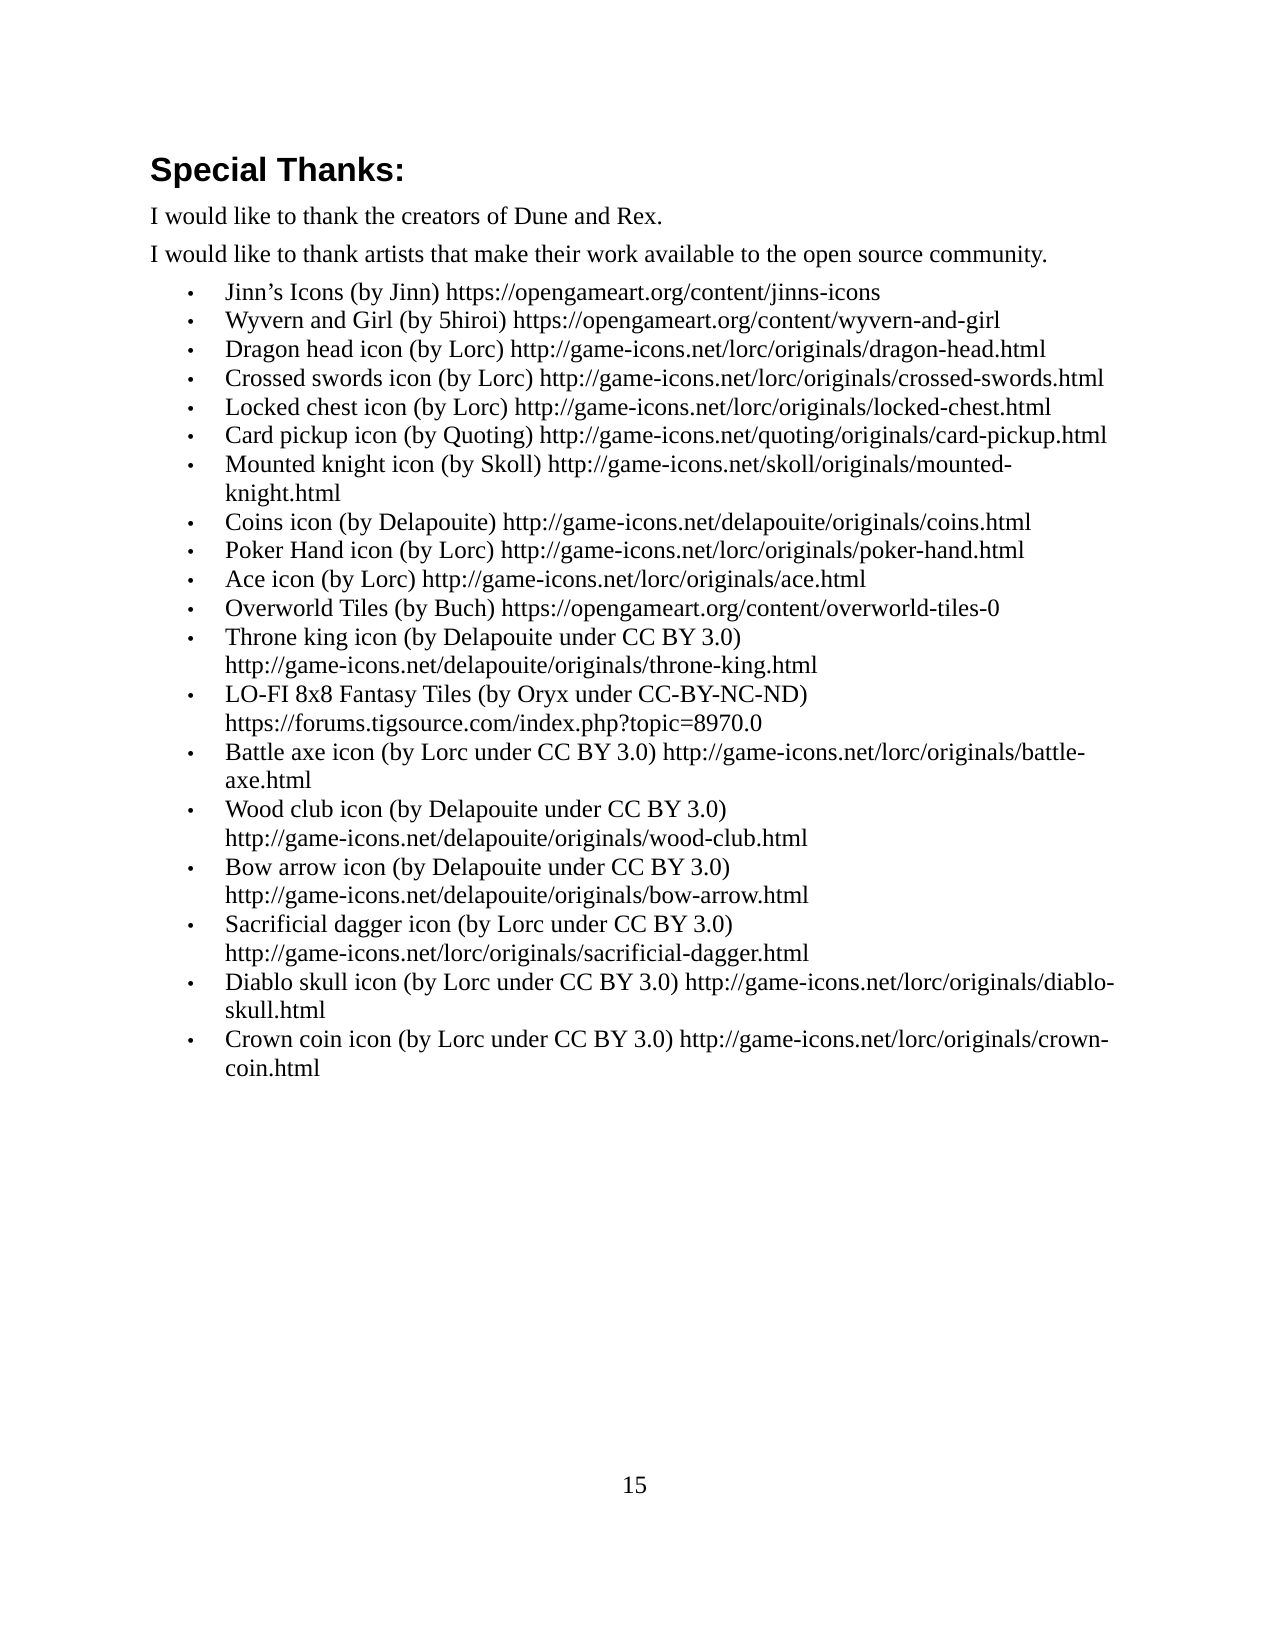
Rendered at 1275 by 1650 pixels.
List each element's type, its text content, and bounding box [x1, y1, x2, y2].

list Wood club icon (by Delapouite under CC BY 3.0) http://game-icons.net/delapouite/originals/wood-club.html [187, 794, 1125, 852]
list Crown coin icon (by Lorc under CC BY 3.0) http://game-icons.net/lorc/originals/crown-coin.html [187, 1024, 1125, 1082]
list Throne king icon (by Delapouite under CC BY 3.0) http://game-icons.net/delapouite/originals/throne-king.html [187, 622, 1125, 679]
list LO-FI 8x8 Fantasy Tiles (by Oryx under CC-BY-NC-ND) https://forums.tigsource.com/index.php?topic=8970.0 [187, 679, 1125, 737]
list Coins icon (by Delapouite) http://game-icons.net/delapouite/originals/coins.html [187, 507, 1125, 535]
list Locked chest icon (by Lorc) http://game-icons.net/lorc/originals/locked-chest.html [187, 392, 1125, 420]
list Poker Hand icon (by Lorc) http://game-icons.net/lorc/originals/poker-hand.html [187, 535, 1125, 564]
list Jinn’s Icons (by Jinn) https://opengameart.org/content/jinns-icons [187, 277, 1125, 305]
list Wyvern and Girl (by 5hiroi) https://opengameart.org/content/wyvern-and-girl [187, 305, 1125, 334]
subtitle Special Thanks: [150, 150, 1125, 189]
list Bow arrow icon (by Delapouite under CC BY 3.0) http://game-icons.net/delapouite/originals/bow-arrow.html [187, 852, 1125, 909]
list Diablo skull icon (by Lorc under CC BY 3.0) http://game-icons.net/lorc/originals/diablo-skull.html [187, 967, 1125, 1024]
list Overworld Tiles (by Buch) https://opengameart.org/content/overworld-tiles-0 [187, 593, 1125, 622]
list Ace icon (by Lorc) http://game-icons.net/lorc/originals/ace.html [187, 564, 1125, 593]
list Dragon head icon (by Lorc) http://game-icons.net/lorc/originals/dragon-head.html [187, 334, 1125, 363]
text I would like to thank artists that make their work available to the open source community. [150, 239, 1125, 268]
list Sacrificial dagger icon (by Lorc under CC BY 3.0) http://game-icons.net/lorc/originals/sacrificial-dagger.html [187, 909, 1125, 967]
list Card pickup icon (by Quoting) http://game-icons.net/quoting/originals/card-pickup.html [187, 420, 1125, 449]
list Battle axe icon (by Lorc under CC BY 3.0) http://game-icons.net/lorc/originals/battle-axe.html [187, 737, 1125, 794]
list Mounted knight icon (by Skoll) http://game-icons.net/skoll/originals/mounted-knight.html [187, 449, 1125, 507]
text I would like to thank the creators of Dune and Rex. [150, 201, 1125, 230]
list Crossed swords icon (by Lorc) http://game-icons.net/lorc/originals/crossed-swords.html [187, 363, 1125, 392]
